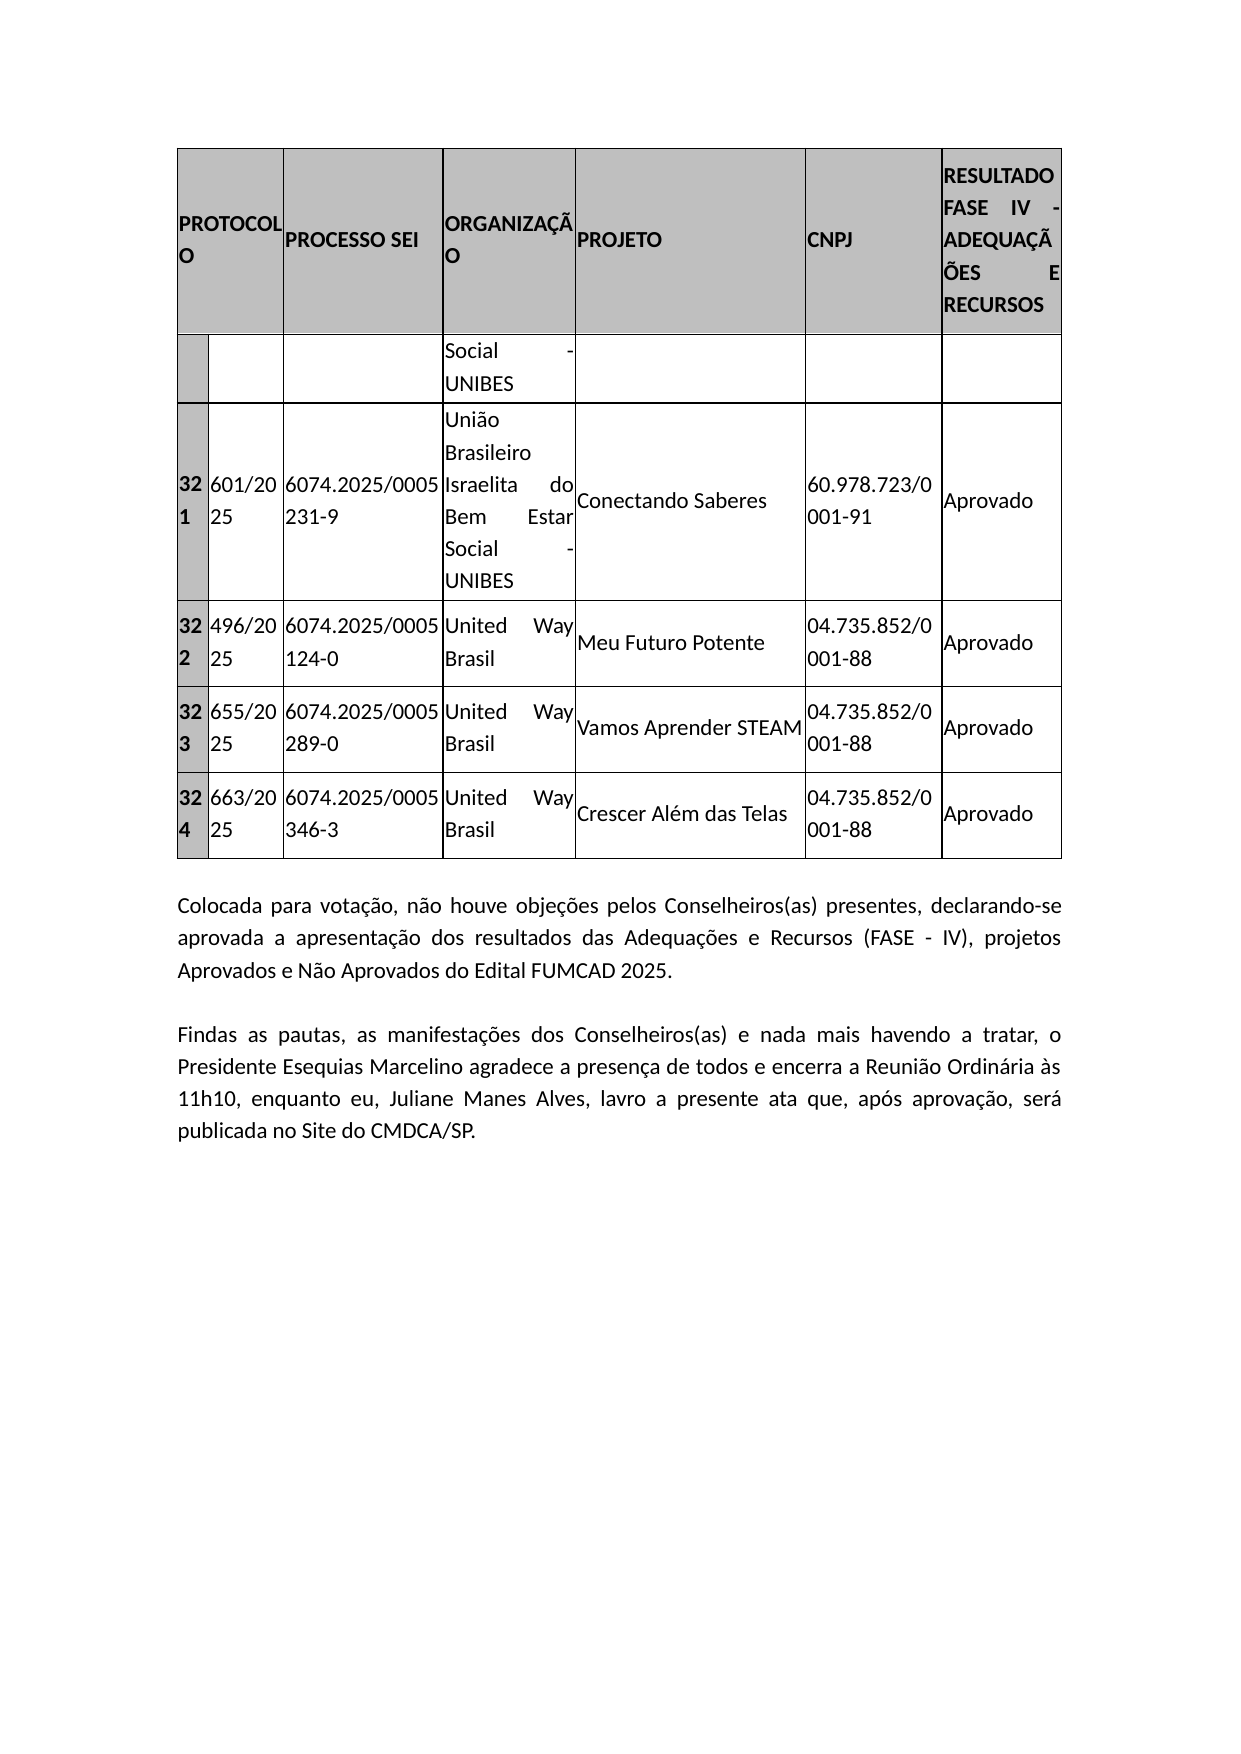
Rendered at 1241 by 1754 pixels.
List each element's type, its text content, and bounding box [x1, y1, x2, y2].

table_cell United Way Brasil [444, 601, 575, 686]
table_cell 601/2025 [209, 404, 283, 600]
table_cell Social - UNIBES [444, 335, 575, 402]
table_cell 04.735.852/0001-88 [806, 773, 941, 858]
table_cell 6074.2025/0005346-3 [284, 773, 442, 858]
text Findas as pautas, as manifestações dos Conselheiros(as) e nada mais havendo a tratar, o Presidente Esequias Marcelino agradece a presença de todos e encerra a Reunião Ordinária às 11h10, enquanto eu, Juliane Manes Alves, lavro a presente ata que, após aprovação, será publicada no Site do CMDCA/SP. [177, 1020, 1063, 1145]
text Colocada para votação, não houve objeções pelos Conselheiros(as) presentes, declarando-se aprovada a apresentação dos resultados das Adequações e Recursos (FASE - IV), projetos Aprovados e Não Aprovados do Edital FUMCAD 2025. [177, 891, 1063, 984]
table_cell Aprovado [943, 773, 1061, 858]
table_cell 323 [178, 687, 208, 772]
table_cell 655/2025 [209, 687, 283, 772]
table_cell 496/2025 [209, 601, 283, 686]
table_header [177, 1216, 187, 1251]
table_cell United Way Brasil [444, 687, 575, 772]
table_cell 321 [178, 404, 208, 600]
table_header CNPJ [806, 149, 941, 333]
table_cell 322 [178, 601, 208, 686]
table_cell 60.978.723/0001-91 [806, 404, 941, 600]
table_cell Vamos Aprender STEAM [576, 687, 805, 772]
table_cell [209, 335, 283, 402]
table_header PROJETO [576, 149, 805, 333]
table_cell Aprovado [943, 404, 1061, 600]
table_cell United Way Brasil [444, 773, 575, 858]
table_cell 04.735.852/0001-88 [806, 687, 941, 772]
table_cell 324 [178, 773, 208, 858]
table_cell 663/2025 [209, 773, 283, 858]
table_cell Conectando Saberes [576, 404, 805, 600]
table_header PROTOCOLO [178, 149, 283, 333]
table_cell [943, 335, 1061, 402]
table_cell 6074.2025/0005124-0 [284, 601, 442, 686]
table_cell Aprovado [943, 687, 1061, 772]
table_cell Aprovado [943, 601, 1061, 686]
table_cell [576, 335, 805, 402]
table_cell 04.735.852/0001-88 [806, 601, 941, 686]
table_cell Meu Futuro Potente [576, 601, 805, 686]
table_cell 6074.2025/0005289-0 [284, 687, 442, 772]
table_header RESULTADO FASE IV - ADEQUAÇÃÕES E RECURSOS [943, 149, 1061, 333]
table_header [620, 1181, 628, 1216]
table_cell [178, 335, 208, 402]
table_cell [284, 335, 442, 402]
table_cell Crescer Além das Telas [576, 773, 805, 858]
table_cell [806, 335, 941, 402]
table_header ORGANIZAÇÃO [444, 149, 575, 333]
table_header [612, 1181, 620, 1216]
table_cell 6074.2025/0005231-9 [284, 404, 442, 600]
table_cell União Brasileiro Israelita do Bem Estar Social - UNIBES [444, 404, 575, 600]
table_header PROCESSO SEI [284, 149, 442, 333]
